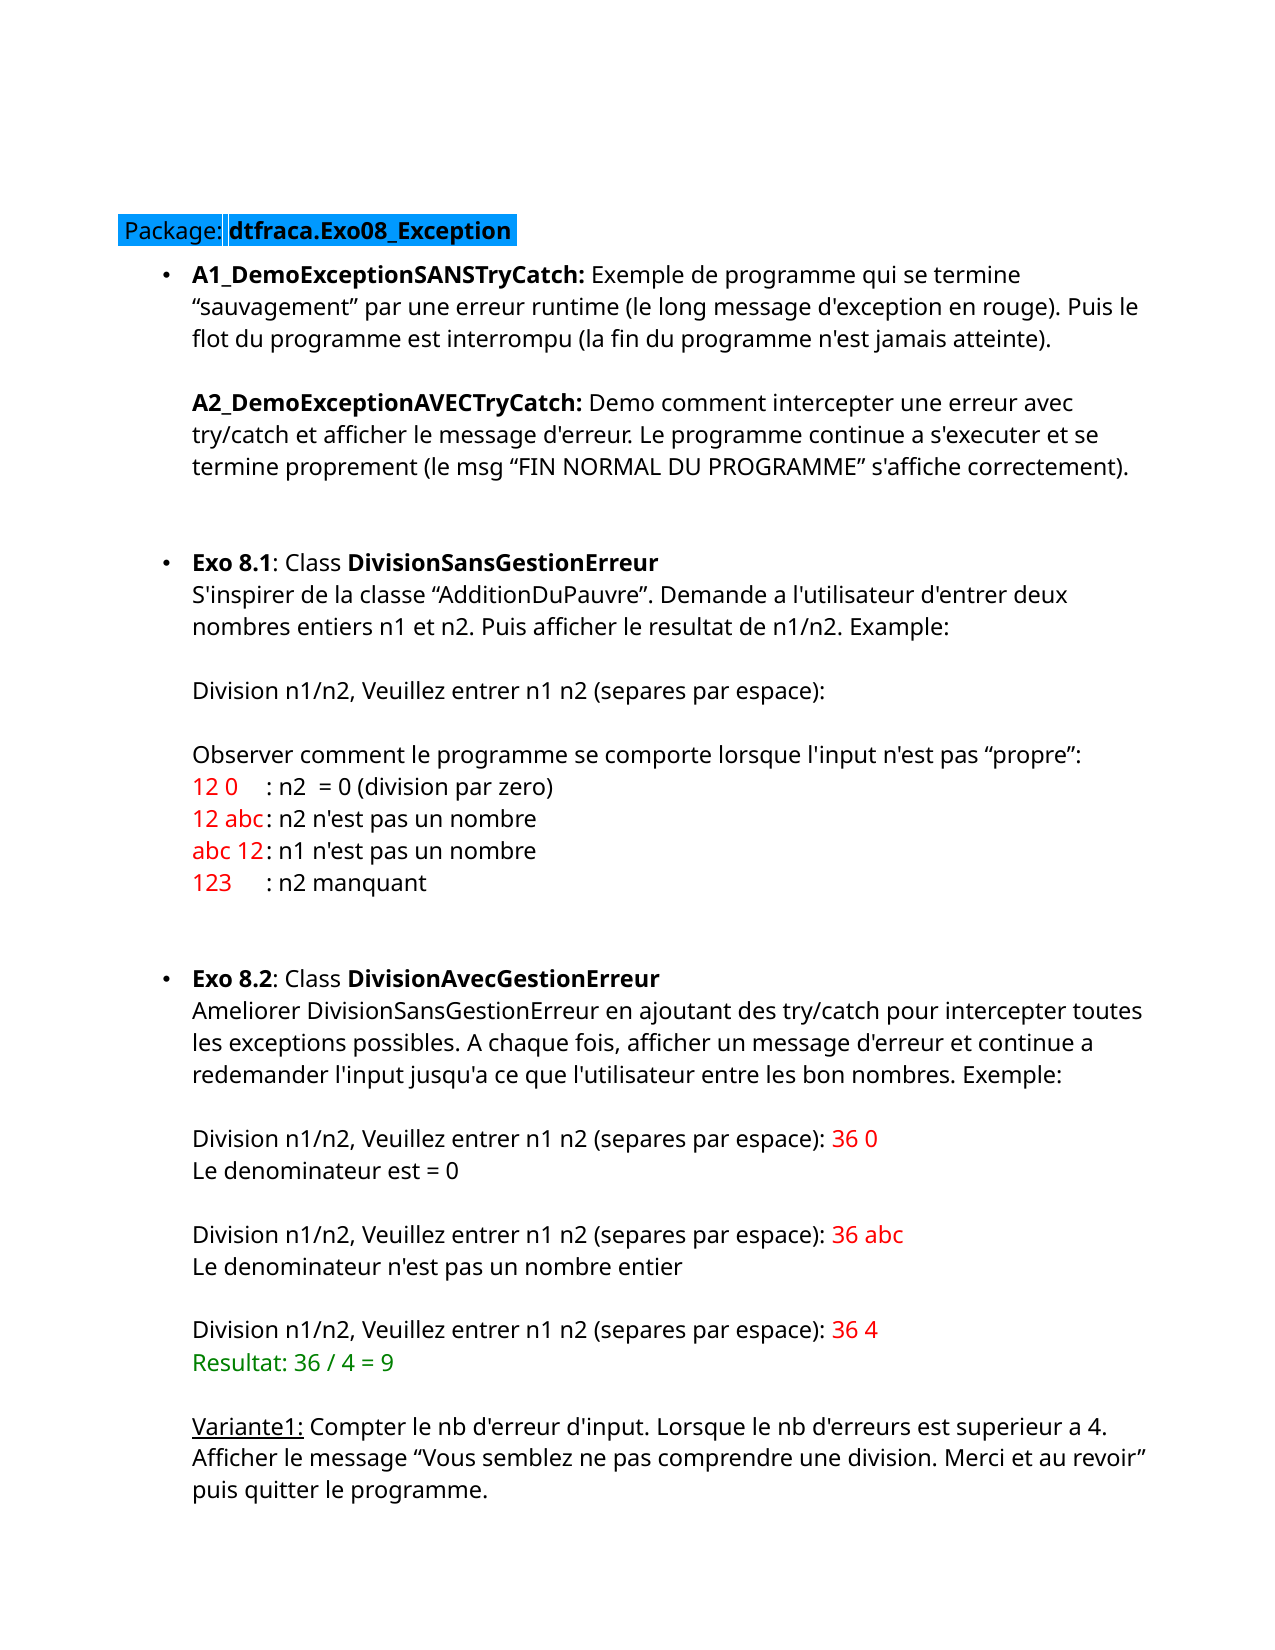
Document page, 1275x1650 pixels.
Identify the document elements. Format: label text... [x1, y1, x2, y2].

list A1_DemoExceptionSANSTryCatch: Exemple de programme qui se termine “sauvagement” par une erreur runtime (le long message d'exception en rouge). Puis le flot du programme est interrompu (la fin du programme n'est jamais atteinte). A2_DemoExceptionAVECTryCatch: Demo comment intercepter une erreur avec try/catch et afficher le message d'erreur. Le programme continue a s'executer et se termine proprement (le msg “FIN NORMAL DU PROGRAMME” s'affiche correctement). [162, 258, 1157, 546]
list Exo 8.2: Class DivisionAvecGestionErreur Ameliorer DivisionSansGestionErreur en ajoutant des try/catch pour intercepter toutes les exceptions possibles. A chaque fois, afficher un message d'erreur et continue a redemander l'input jusqu'a ce que l'utilisateur entre les bon nombres. Exemple: Division n1/n2, Veuillez entrer n1 n2 (separes par espace): 36 0 Le denominateur est = 0 Division n1/n2, Veuillez entrer n1 n2 (separes par espace): 36 abc Le denominateur n'est pas un nombre entier Division n1/n2, Veuillez entrer n1 n2 (separes par espace): 36 4 Resultat: 36 / 4 = 9 Variante1: Compter le nb d'erreur d'input. Lorsque le nb d'erreurs est superieur a 4. Afficher le message “Vous semblez ne pas comprendre une division. Merci et au revoir” puis quitter le programme. [162, 962, 1157, 1506]
text Package: dtfraca.Exo08_Exception [118, 214, 1157, 246]
list Exo 8.1: Class DivisionSansGestionErreur S'inspirer de la classe “AdditionDuPauvre”. Demande a l'utilisateur d'entrer deux nombres entiers n1 et n2. Puis afficher le resultat de n1/n2. Example: Division n1/n2, Veuillez entrer n1 n2 (separes par espace): Observer comment le programme se comporte lorsque l'input n'est pas “propre”: 12 0 : n2 = 0 (division par zero) 12 abc : n2 n'est pas un nombre abc 12 : n1 n'est pas un nombre 123 : n2 manquant [162, 546, 1157, 962]
